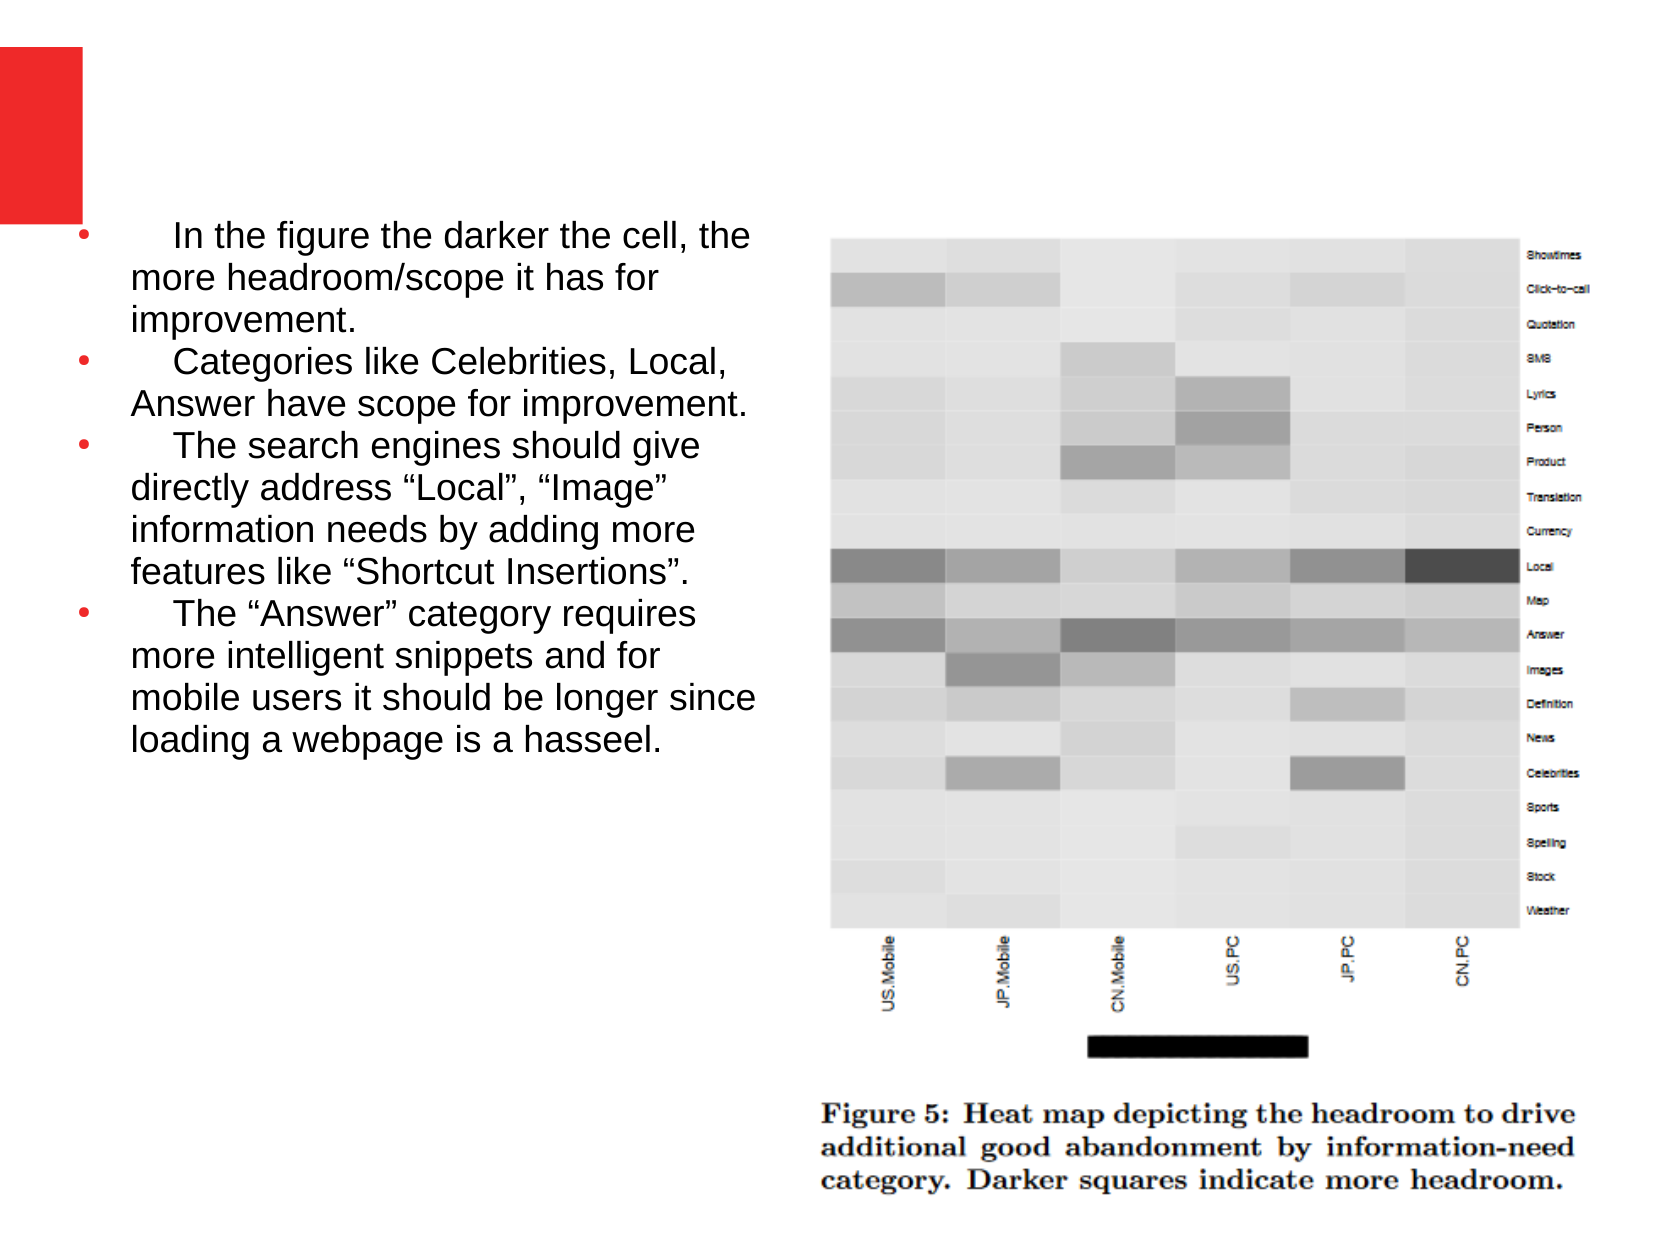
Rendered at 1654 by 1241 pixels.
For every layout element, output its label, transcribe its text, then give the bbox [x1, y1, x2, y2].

text_box In the figure the darker the cell, the more headroom/scope it has for improvement. Categories like Celebrities, Local, Answer have scope for improvement. The search engines should give directly address “Local”, “Image” information needs by adding more features like “Shortcut Insertions”. The “Answer” category requires more intelligent snippets and for mobile users it should be longer since loading a webpage is a hasseel. [45, 207, 781, 1241]
picture [795, 224, 1622, 1208]
